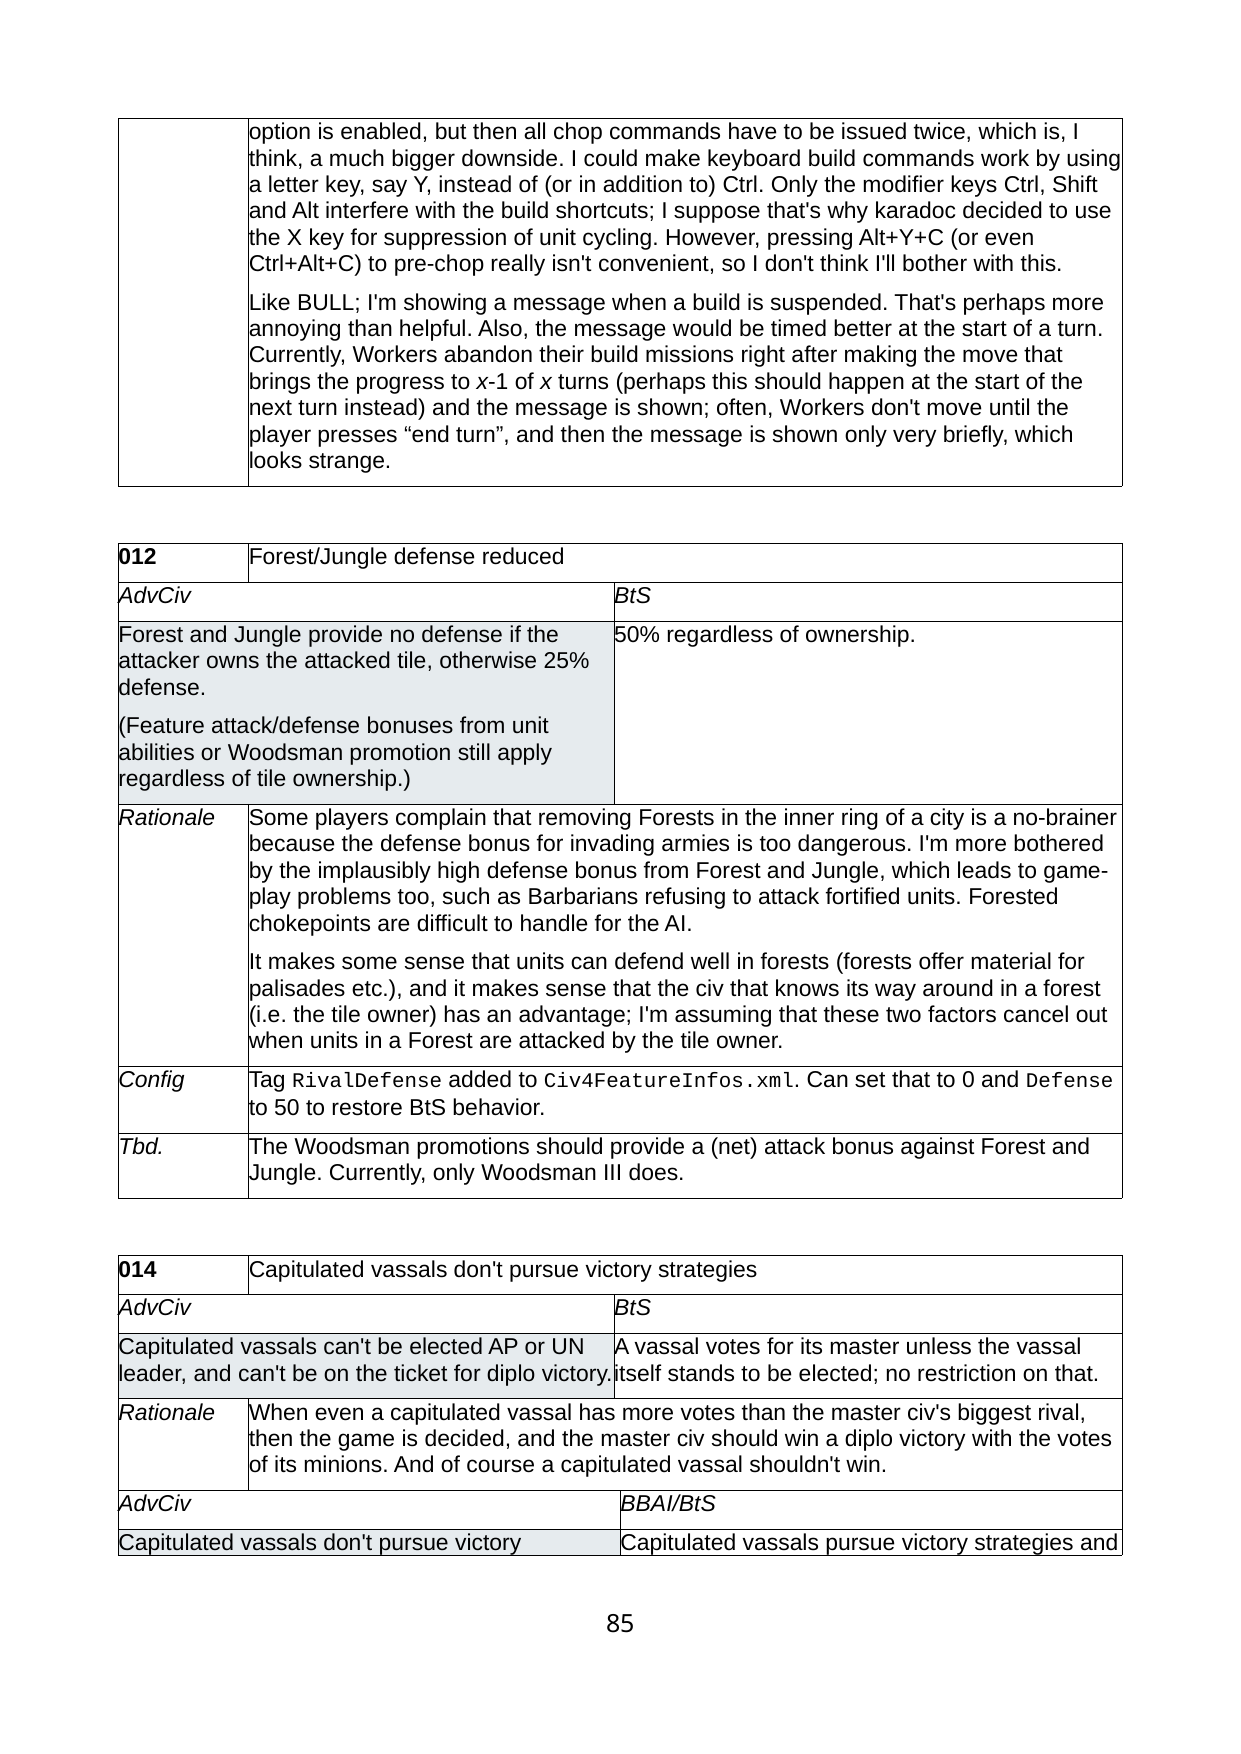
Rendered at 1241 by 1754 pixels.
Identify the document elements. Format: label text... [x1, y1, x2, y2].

table_cell Rationale [119, 1399, 248, 1490]
table_cell Tbd. [119, 1134, 248, 1198]
table_cell [119, 119, 248, 486]
table_cell BtS [615, 583, 1122, 621]
table_cell Capitulated vassals don't pursue victory [119, 1530, 620, 1555]
table_cell Capitulated vassals pursue victory strategies and [621, 1530, 1122, 1555]
table_cell AdvCiv [119, 583, 614, 621]
table_cell BtS [615, 1295, 1122, 1333]
table_cell Config [119, 1067, 248, 1133]
table_cell A vassal votes for its master unless the vassal itself stands to be elected; no restriction on that. [615, 1334, 1122, 1398]
table_header Forest/Jungle defense reduced [249, 544, 1122, 582]
table_cell Capitulated vassals can't be elected AP or UN leader, and can't be on the ticket for diplo victory. [119, 1334, 614, 1398]
table_cell Tag RivalDefense added to Civ4FeatureInfos.xml. Can set that to 0 and Defense to 50 to restore BtS behavior. [249, 1067, 1122, 1133]
table_header Capitulated vassals don't pursue victory strategies [249, 1256, 1122, 1294]
table_header 014 [119, 1256, 248, 1294]
table_cell The Woodsman promotions should provide a (net) attack bonus against Forest and Jungle. Currently, only Woodsman III does. [249, 1134, 1122, 1198]
table_cell AdvCiv [119, 1491, 620, 1529]
table_cell BBAI/BtS [621, 1491, 1122, 1529]
table_cell When even a capitulated vassal has more votes than the master civ's biggest rival, then the game is decided, and the master civ should win a diplo victory with the votes of its minions. And of course a capitulated vassal shouldn't win. [249, 1399, 1122, 1490]
table_header 012 [119, 544, 248, 582]
table_cell Some players complain that removing Forests in the inner ring of a city is a no-brainer because the defense bonus for invading armies is too dangerous. I'm more bothered by the implausibly high defense bonus from Forest and Jungle, which leads to game­play problems too, such as Barbarians refusing to attack fortified units. Forested chokepoints are difficult to handle for the AI. It makes some sense that units can defend well in forests (forests offer material for palisades etc.), and it makes sense that the civ that knows its way around in a forest (i.e. the tile owner) has an advantage; I'm assuming that these two factors cancel out when units in a Forest are attacked by the tile owner. [249, 805, 1122, 1066]
table_cell AdvCiv [119, 1295, 614, 1333]
table_cell 50% regardless of ownership. [615, 622, 1122, 804]
table_cell option is enabled, but then all chop commands have to be issued twice, which is, I think, a much bigger downside. I could make keyboard build commands work by using a letter key, say Y, instead of (or in addition to) Ctrl. Only the modifier keys Ctrl, Shift and Alt interfere with the build shortcuts; I suppose that's why karadoc decided to use the X key for suppression of unit cycling. However, pressing Alt+Y+C (or even Ctrl+Alt+C) to pre-chop really isn't convenient, so I don't think I'll bother with this. Like BULL; I'm showing a message when a build is suspended. That's perhaps more annoying than helpful. Also, the message would be timed better at the start of a turn. Currently, Workers abandon their build missions right after making the move that brings the progress to x-1 of x turns (perhaps this should happen at the start of the next turn instead) and the message is shown; often, Workers don't move until the player presses “end turn”, and then the message is shown only very briefly, which looks strange. [249, 119, 1122, 486]
table_cell Forest and Jungle provide no defense if the attacker owns the attacked tile, otherwise 25% defense. (Feature attack/defense bonuses from unit abilities or Woodsman promotion still apply regardless of tile ownership.) [119, 622, 614, 804]
table_cell Rationale [119, 805, 248, 1066]
